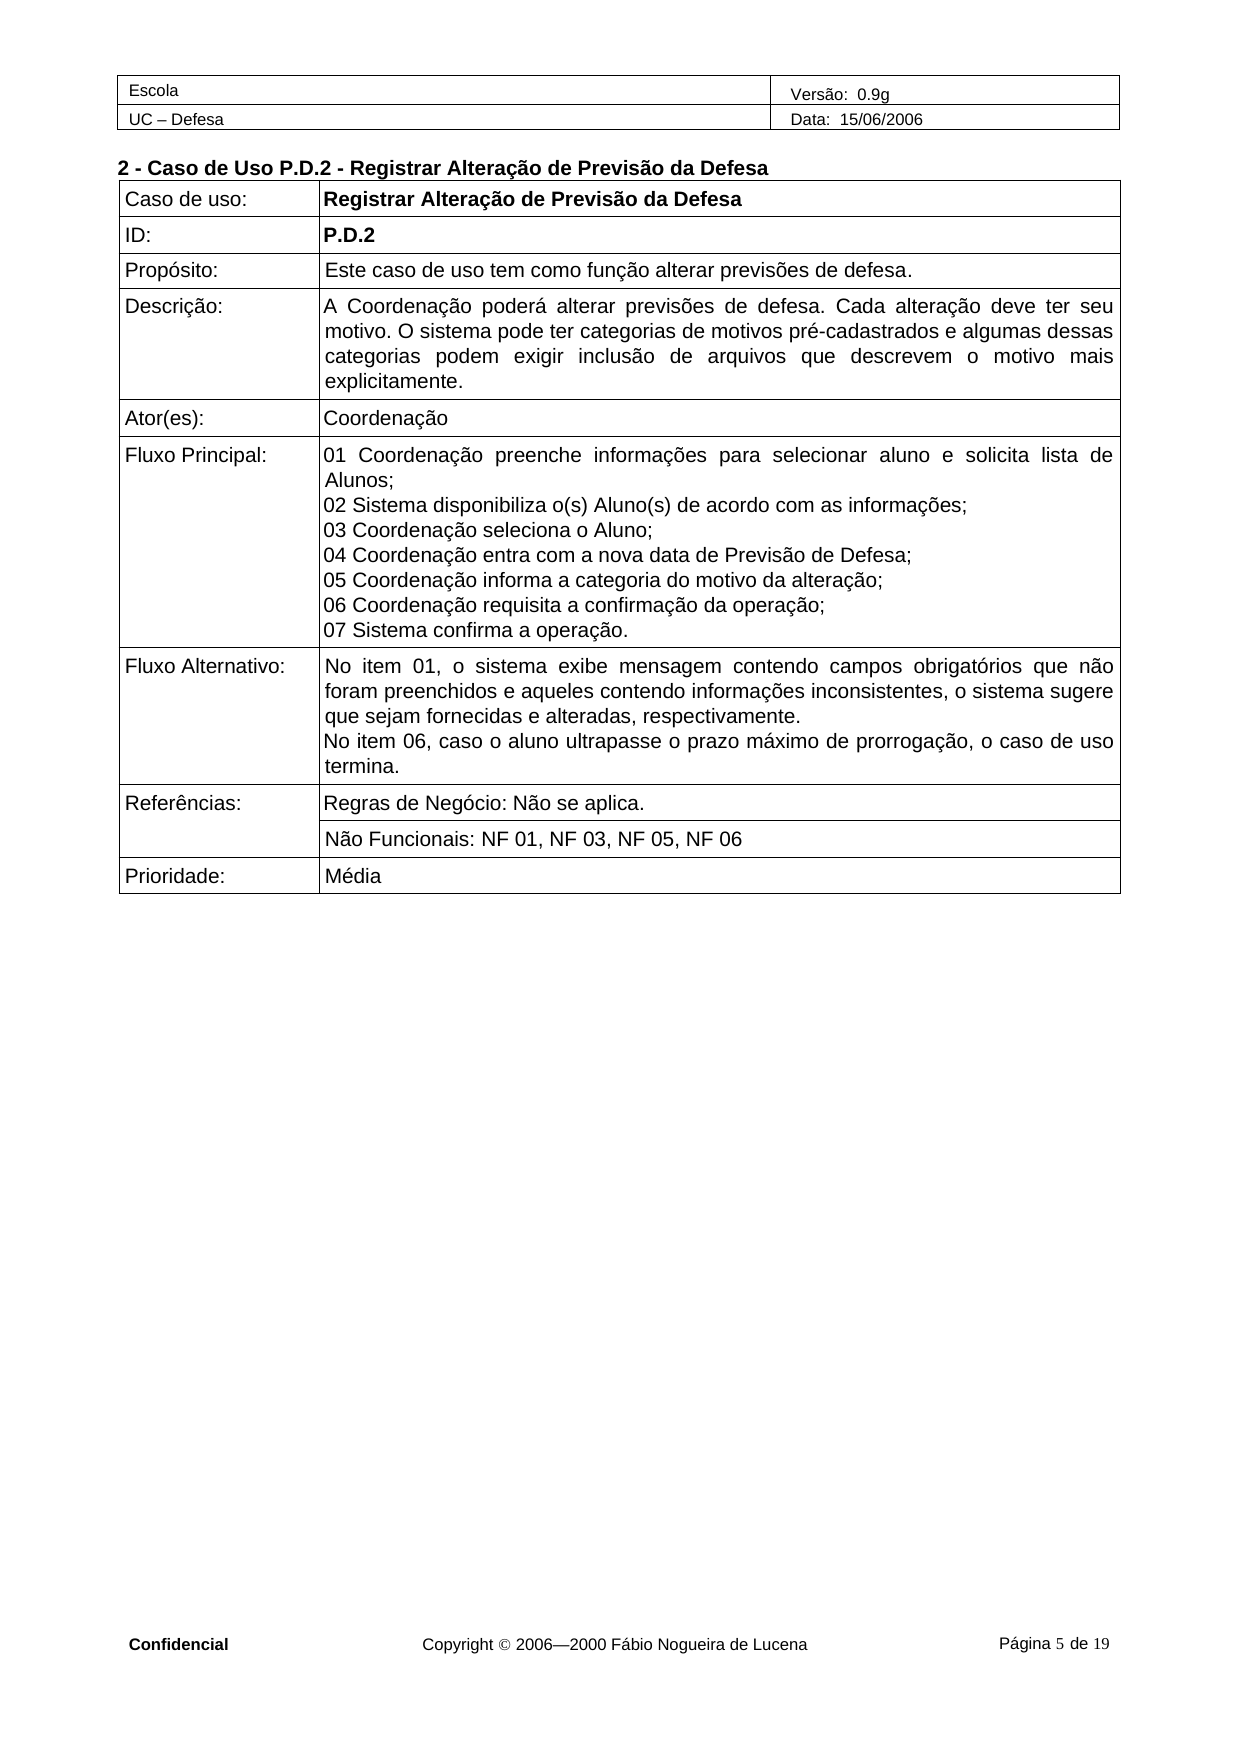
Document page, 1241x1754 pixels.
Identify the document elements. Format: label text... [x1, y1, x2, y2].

table_cell 01 Coordenação preenche informações para selecionar aluno e solicita lista de Alunos; 02 Sistema disponibiliza o(s) Aluno(s) de acordo com as informações; 03 Coordenação seleciona o Aluno; 04 Coordenação entra com a nova data de Previsão de Defesa; 05 Coordenação informa a categoria do motivo da alteração; 06 Coordenação requisita a confirmação da operação; 07 Sistema confirma a operação. [320, 437, 1120, 647]
table_header Regras de Negócio: Não se aplica. [320, 785, 1120, 820]
table_cell Prioridade: [120, 858, 319, 893]
table_cell Fluxo Principal: [120, 437, 319, 647]
table_cell ID: [120, 217, 319, 253]
table_header Registrar Alteração de Previsão da Defesa [320, 181, 1120, 216]
table_header Caso de uso: [120, 181, 319, 216]
table_cell Referências: [120, 785, 319, 857]
table_cell Não Funcionais: NF 01, NF 03, NF 05, NF 06 [320, 821, 1120, 857]
table_cell Coordenação [320, 400, 1120, 436]
table_cell Ator(es): [120, 400, 319, 436]
table_cell P.D.2 [320, 217, 1120, 253]
table_cell Média [320, 858, 1120, 893]
text 2 - Caso de Uso P.D.2 - Registrar Alteração de Previsão da Defesa [117, 154, 1120, 179]
table_cell Descrição: [120, 289, 319, 399]
table_cell Fluxo Alternativo: [120, 648, 319, 784]
table_cell Propósito: [120, 254, 319, 287]
table_cell No item 01, o sistema exibe mensagem contendo campos obrigatórios que não foram preenchidos e aqueles contendo informações inconsistentes, o sistema sugere que sejam fornecidas e alteradas, respectivamente. No item 06, caso o aluno ultrapasse o prazo máximo de prorrogação, o caso de uso termina. [320, 648, 1120, 784]
table_cell A Coordenação poderá alterar previsões de defesa. Cada alteração deve ter seu motivo. O sistema pode ter categorias de motivos pré-cadastrados e algumas dessas categorias podem exigir inclusão de arquivos que descrevem o motivo mais explicitamente. [320, 289, 1120, 399]
table_cell Este caso de uso tem como função alterar previsões de defesa. [320, 254, 1120, 287]
